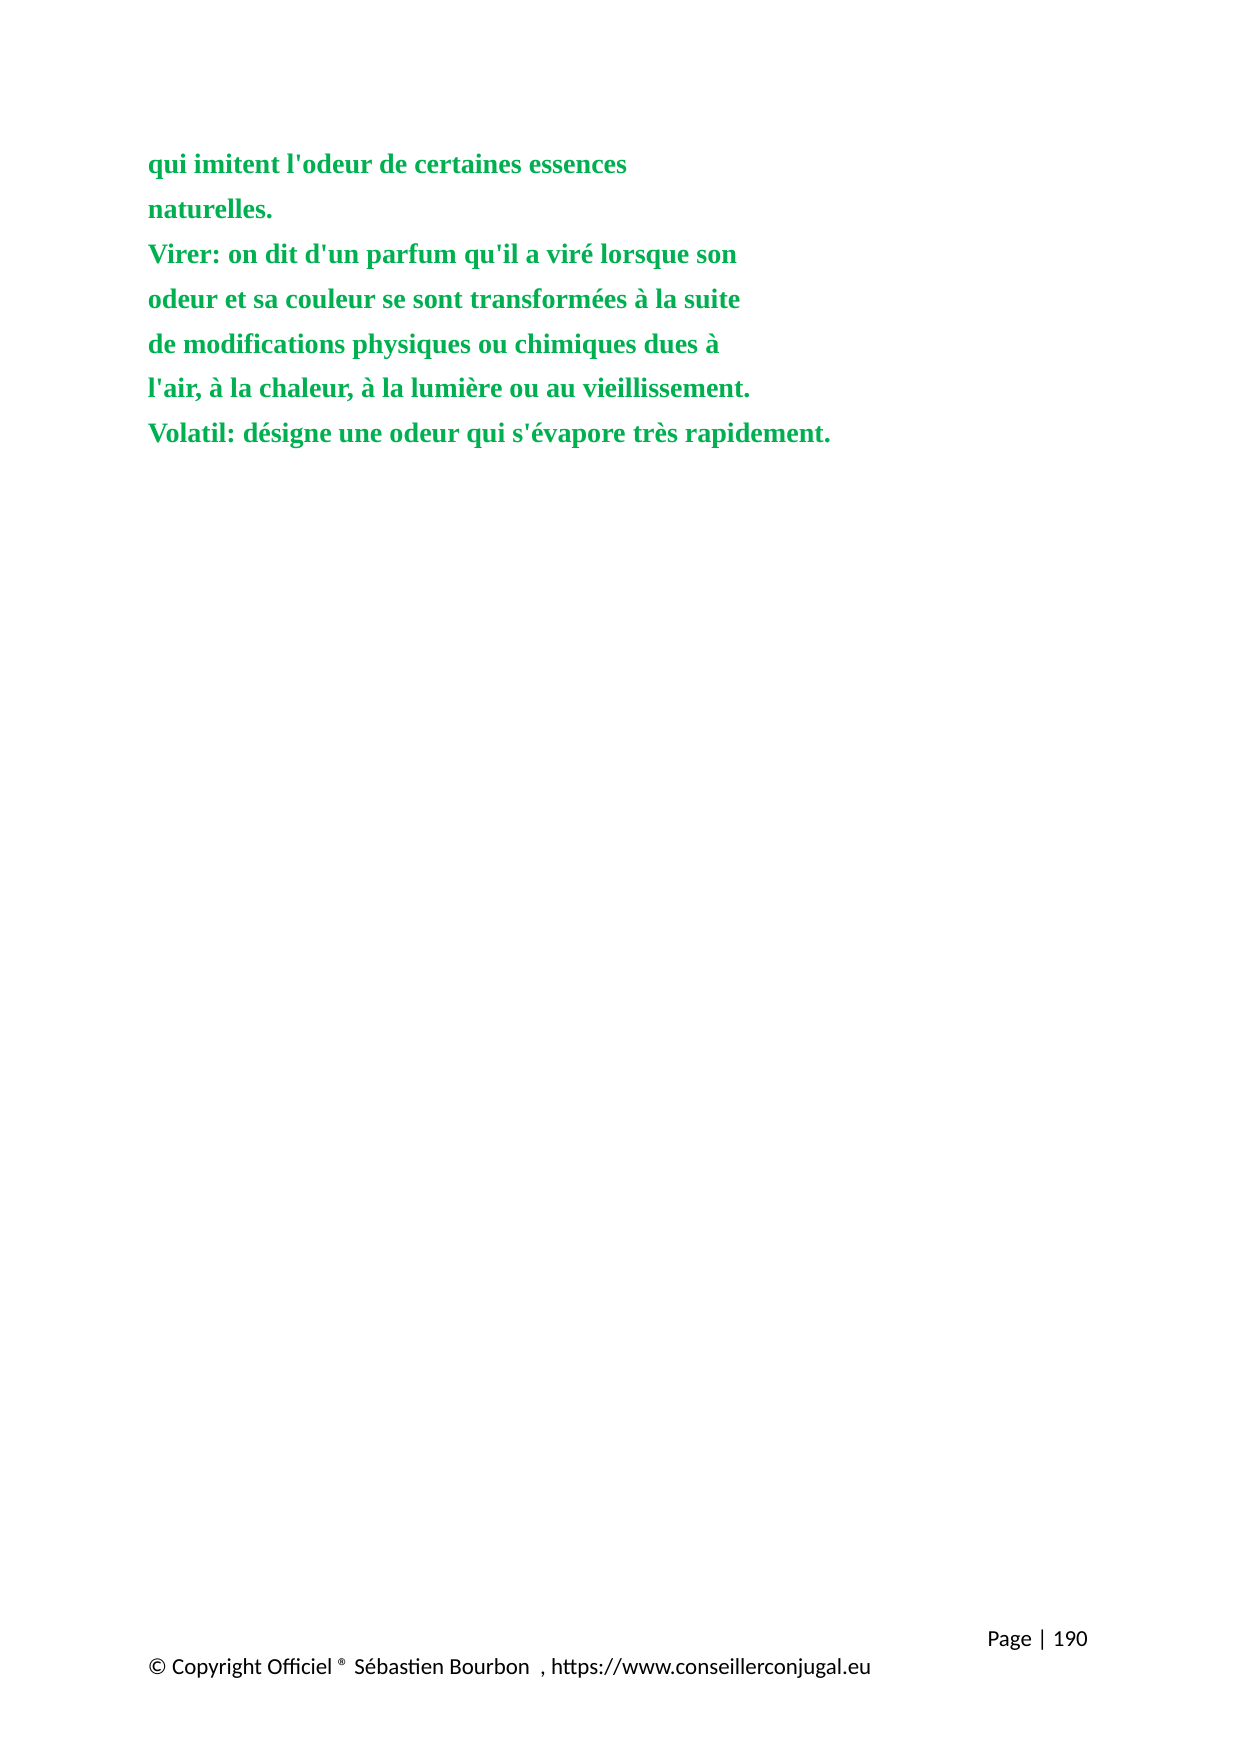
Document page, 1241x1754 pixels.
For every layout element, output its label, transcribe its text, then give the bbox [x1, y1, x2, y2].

text qui imitent l'odeur de certaines essences [148, 148, 1093, 180]
text naturelles. [148, 192, 1093, 225]
text Volatil: désigne une odeur qui s'évapore très rapidement. [148, 416, 1093, 449]
text odeur et sa couleur se sont transformées à la suite [148, 282, 1093, 314]
text de modifications physiques ou chimiques dues à [148, 327, 1093, 359]
text l'air, à la chaleur, à la lumière ou au vieillissement. [148, 372, 1093, 404]
text Virer: on dit d'un parfum qu'il a viré lorsque son [148, 237, 1093, 269]
